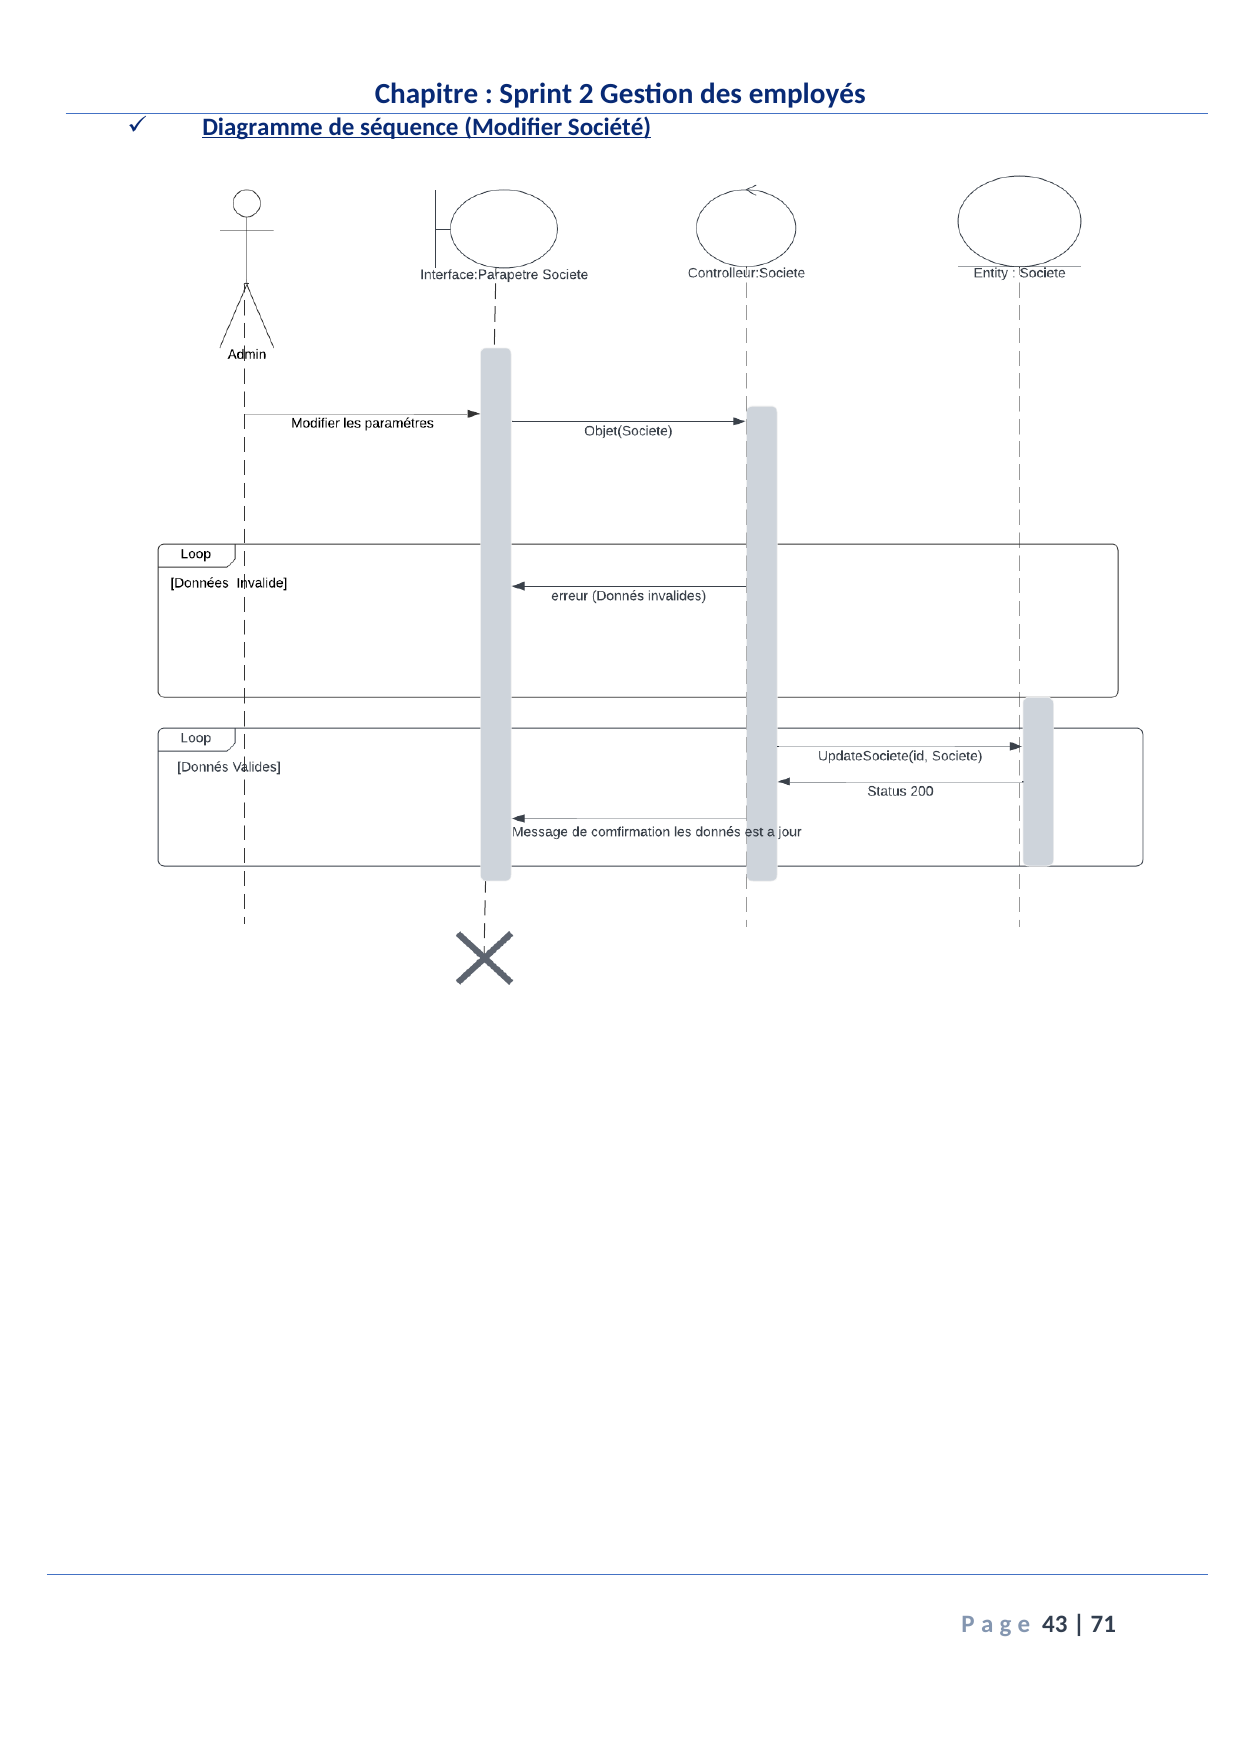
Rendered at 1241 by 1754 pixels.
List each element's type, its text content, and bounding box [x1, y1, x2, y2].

list Diagramme de séquence (Modifier Société) [127, 114, 1143, 145]
